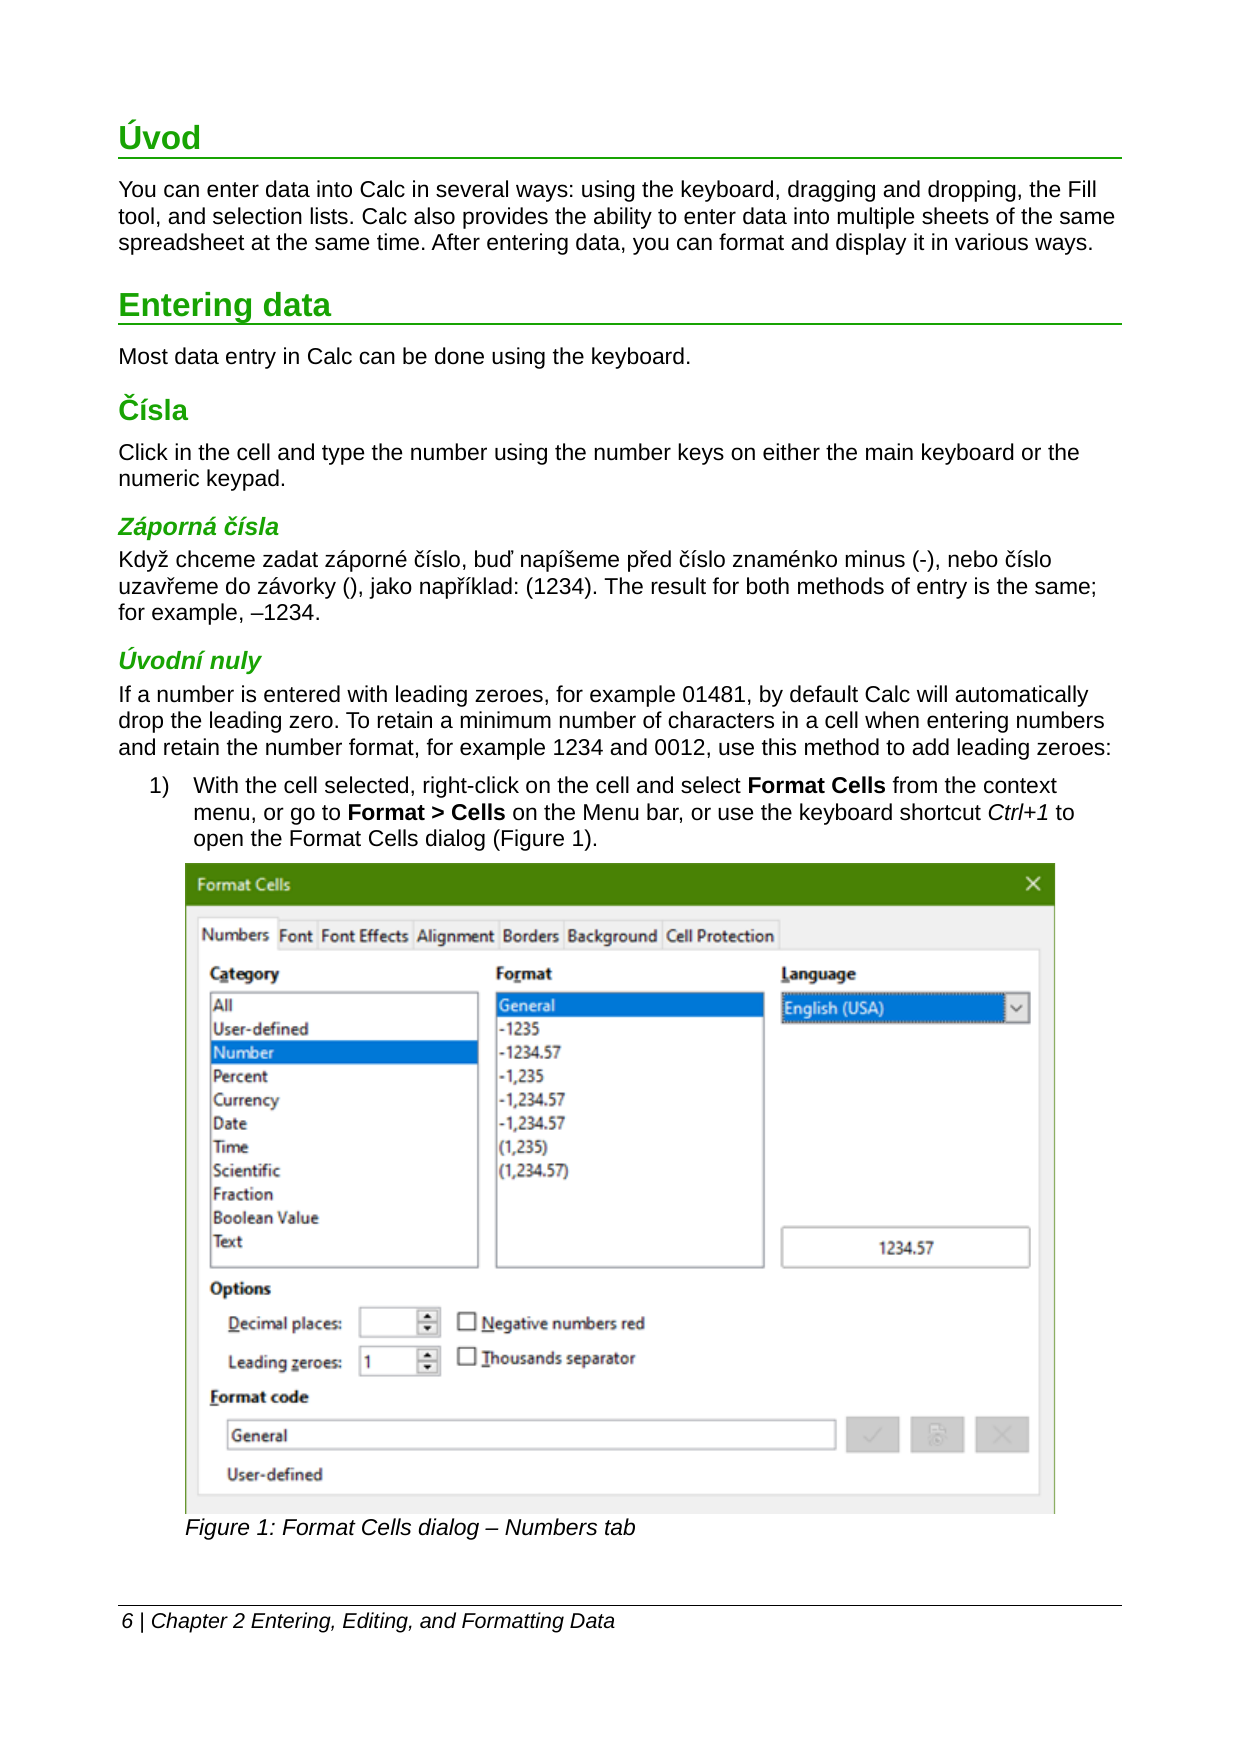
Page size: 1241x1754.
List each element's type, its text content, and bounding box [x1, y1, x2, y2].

text Click in the cell and type the number using the number keys on either the main keyboard or the numeric keypad. [118, 438, 1122, 491]
text Most data entry in Calc can be done using the keyboard. [118, 343, 1122, 369]
picture [185, 863, 1056, 1514]
text You can enter data into Calc in several ways: using the keyboard, dragging and dropping, the Fill tool, and selection lists. Calc also provides the ability to enter data into multiple sheets of the same spreadsheet at the same time. After entering data, you can format and display it in various ways. [118, 176, 1122, 255]
text Figure 1: Format Cells dialog – Numbers tab [185, 1514, 1055, 1540]
text Když chceme zadat záporné číslo, buď napíšeme před číslo znaménko minus (-), nebo číslo uzavřeme do závorky (), jako například: (1234). The result for both methods of entry is the same; for example, –1234. [118, 546, 1122, 626]
subtitle Entering data [118, 285, 1122, 323]
list With the cell selected, right-click on the cell and select Format Cells from the context menu, or go to Format > Cells on the Menu bar, or use the keyboard shortcut Ctrl+1 to open the Format Cells dialog (Figure 1). [169, 772, 1122, 851]
subtitle Záporná čísla [118, 512, 1122, 541]
subtitle Čísla [118, 393, 1122, 427]
subtitle Úvod [118, 118, 1122, 157]
subtitle Úvodní nuly [118, 646, 1122, 675]
text If a number is entered with leading zeroes, for example 01481, by default Calc will automatically drop the leading zero. To retain a minimum number of characters in a cell when entering numbers and retain the number format, for example 1234 and 0012, use this method to add leading zeroes: [118, 681, 1122, 760]
